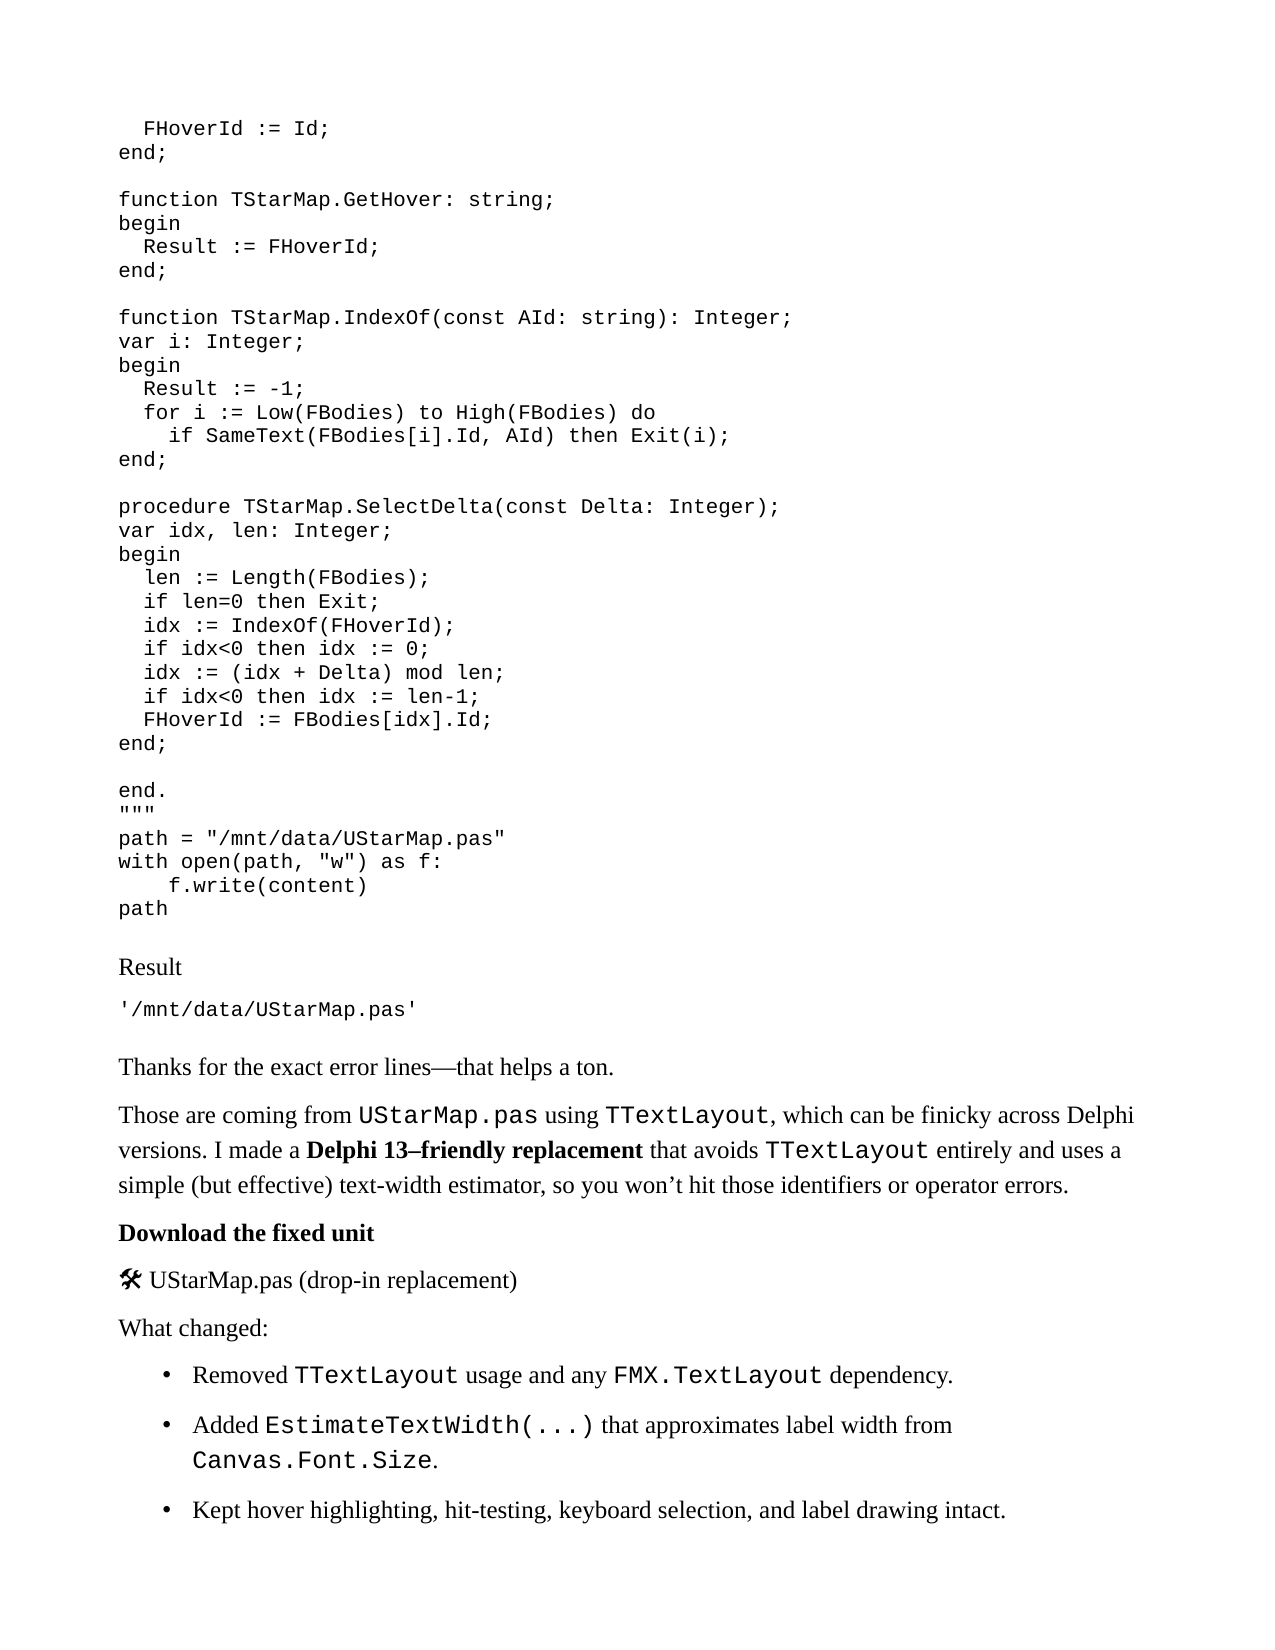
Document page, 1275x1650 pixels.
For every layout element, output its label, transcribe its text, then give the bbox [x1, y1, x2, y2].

text if idx<0 then idx := len-1; [118, 686, 1157, 709]
text if len=0 then Exit; [118, 591, 1157, 615]
text procedure TStarMap.SelectDelta(const Delta: Integer); [118, 496, 1157, 520]
list Removed TTextLayout usage and any FMX.TextLayout dependency. [162, 1361, 1157, 1391]
text end; [118, 142, 1157, 165]
text function TStarMap.GetHover: string; [118, 189, 1157, 213]
text FHoverId := Id; [118, 118, 1157, 142]
text begin [118, 544, 1157, 567]
text '/mnt/data/UStarMap.pas' [118, 999, 1157, 1023]
text begin [118, 354, 1157, 378]
text Result := -1; [118, 378, 1157, 402]
text FHoverId := FBodies[idx].Id; [118, 709, 1157, 733]
text end; [118, 733, 1157, 757]
text path = "/mnt/data/UStarMap.pas" [118, 827, 1157, 851]
list Kept hover highlighting, hit-testing, keyboard selection, and label drawing intact. [162, 1496, 1157, 1524]
text len := Length(FBodies); [118, 567, 1157, 591]
text if SameText(FBodies[i].Id, AId) then Exit(i); [118, 426, 1157, 449]
text idx := IndexOf(FHoverId); [118, 615, 1157, 638]
text if idx<0 then idx := 0; [118, 638, 1157, 662]
text """ [118, 804, 1157, 827]
text Download the fixed unit [118, 1218, 1157, 1246]
text end; [118, 260, 1157, 284]
text function TStarMap.IndexOf(const AId: string): Integer; [118, 307, 1157, 331]
text f.write(content) [118, 875, 1157, 898]
text Those are coming from UStarMap.pas using TTextLayout, which can be finicky across Delphi versions. I made a Delphi 13–friendly replacement that avoids TTextLayout entirely and uses a simple (but effective) text-width estimator, so you won’t hit those identifiers or operator errors. [118, 1100, 1157, 1199]
text var i: Integer; [118, 331, 1157, 354]
text idx := (idx + Delta) mod len; [118, 662, 1157, 686]
text for i := Low(FBodies) to High(FBodies) do [118, 402, 1157, 426]
text Result [118, 952, 1157, 980]
list Added EstimateTextWidth(...) that approximates label width from Canvas.Font.Size. [162, 1411, 1157, 1476]
text Result := FHoverId; [118, 236, 1157, 260]
text var idx, len: Integer; [118, 520, 1157, 544]
text begin [118, 213, 1157, 236]
text 🛠️ UStarMap.pas (drop-in replacement) [118, 1265, 1157, 1294]
text with open(path, "w") as f: [118, 851, 1157, 875]
text path [118, 898, 1157, 922]
text What changed: [118, 1313, 1157, 1342]
text end; [118, 449, 1157, 473]
text end. [118, 780, 1157, 804]
text Thanks for the exact error lines—that helps a ton. [118, 1052, 1157, 1081]
